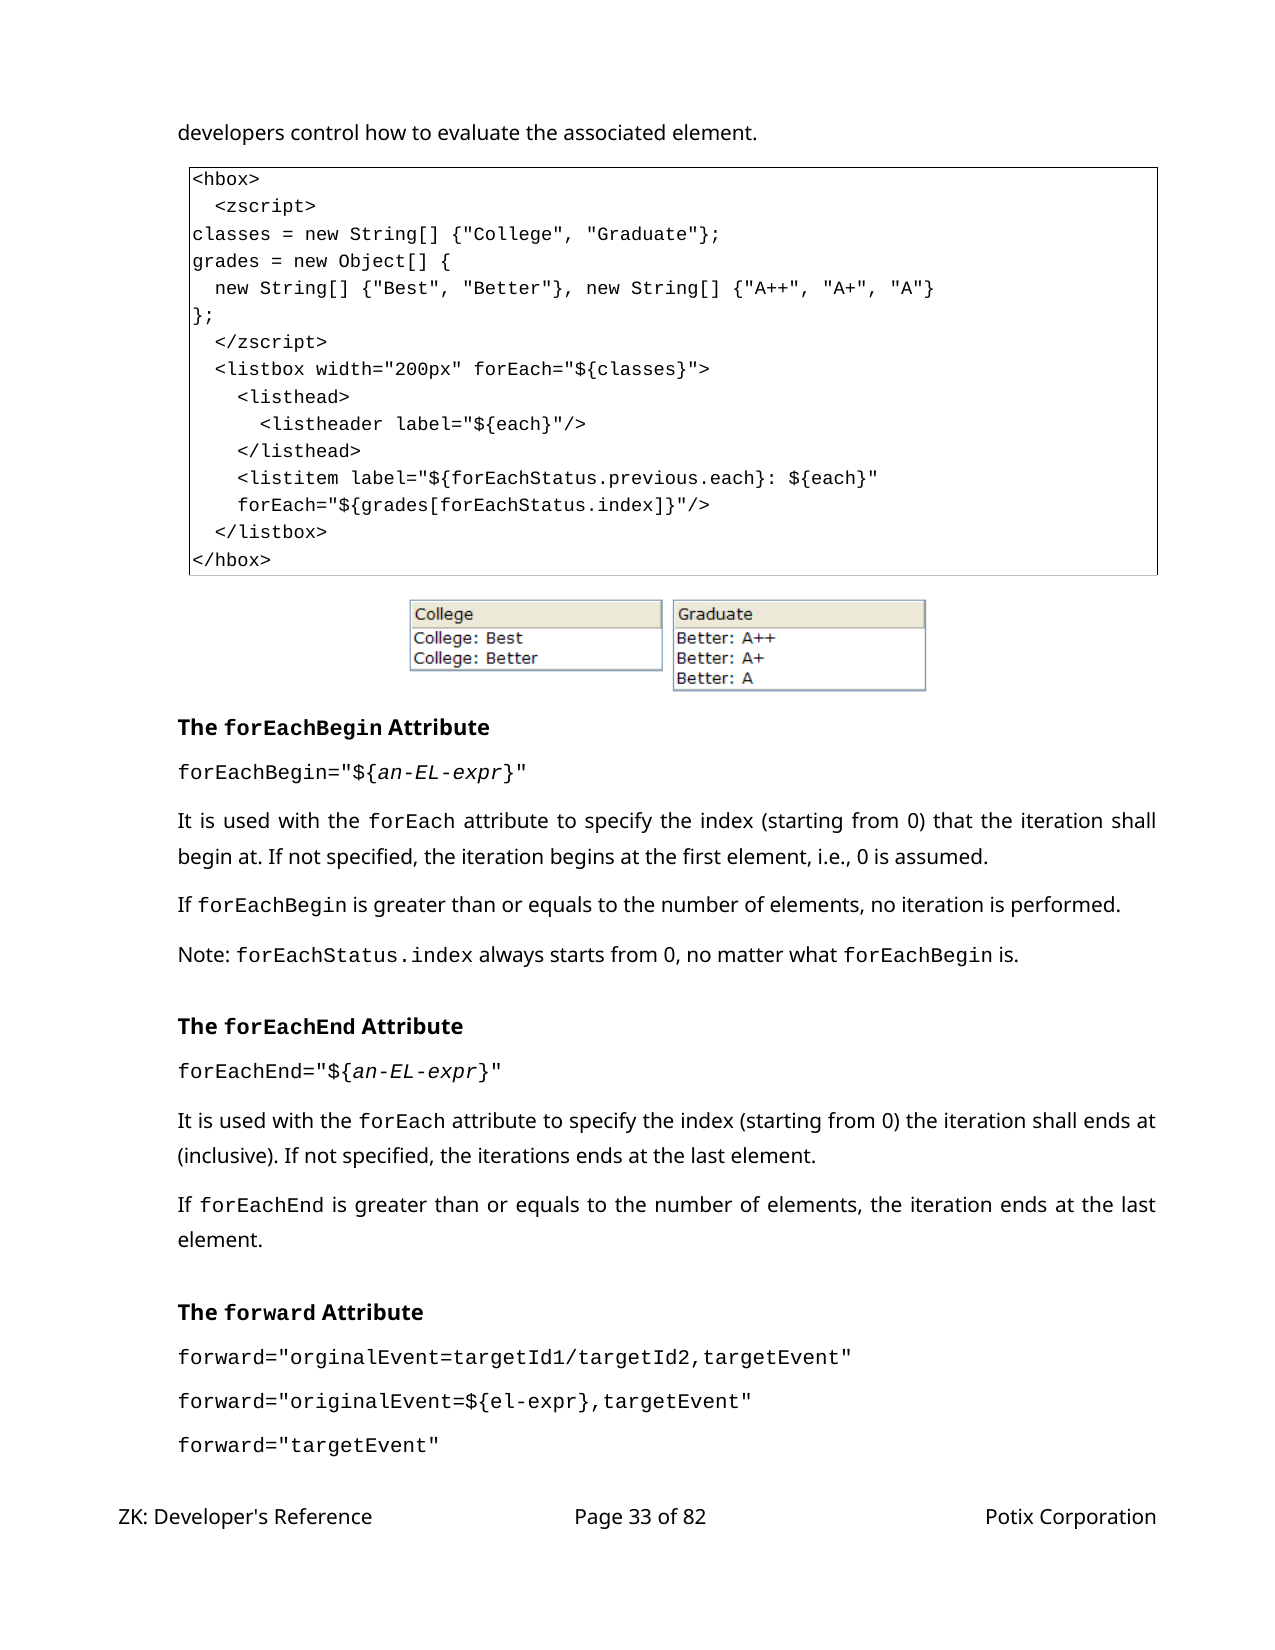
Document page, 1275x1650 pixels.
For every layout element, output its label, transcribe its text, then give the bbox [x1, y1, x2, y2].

text forEachBegin="${an-EL-expr}" [177, 762, 1157, 786]
text forward="originalEvent=${el-expr},targetEvent" [177, 1391, 1157, 1415]
text It is used with the forEach attribute to specify the index (starting from 0) that the iteration shall begin at. If not specified, the iteration begins at the first element, i.e., 0 is assumed. [177, 806, 1157, 870]
text </listhead> [190, 439, 1157, 463]
text It is used with the forEach attribute to specify the index (starting from 0) the iteration shall ends at (inclusive). If not specified, the iterations ends at the last element. [177, 1106, 1157, 1169]
text If forEachBegin is greater than or equals to the number of elements, no iteration is performed. [177, 891, 1157, 919]
text <listbox width="200px" forEach="${classes}"> [190, 357, 1157, 382]
subtitle The forEachEnd Attribute [177, 1011, 1157, 1041]
text grades = new Object[] { [190, 248, 1157, 273]
picture [407, 596, 930, 694]
text </listbox> [190, 520, 1157, 545]
text If forEachEnd is greater than or equals to the number of elements, the iteration ends at the last element. [177, 1190, 1157, 1254]
text forEach="${grades[forEachStatus.index]}"/> [190, 493, 1157, 517]
text classes = new String[] {"College", "Graduate"}; [190, 221, 1157, 246]
text <hbox> [190, 168, 1157, 191]
text <listitem label="${forEachStatus.previous.each}: ${each}" [190, 466, 1157, 490]
text Note: forEachStatus.index always starts from 0, no matter what forEachBegin is. [177, 940, 1157, 968]
text }; [190, 303, 1157, 327]
text <zscript> [190, 194, 1157, 218]
text new String[] {"Best", "Better"}, new String[] {"A++", "A+", "A"} [190, 276, 1157, 300]
text developers control how to evaluate the associated element. [177, 118, 1157, 146]
text <listheader label="${each}"/> [190, 412, 1157, 436]
text forEachEnd="${an-EL-expr}" [177, 1062, 1157, 1085]
text </zscript> [190, 330, 1157, 354]
text <listhead> [190, 384, 1157, 409]
text forward="targetEvent" [177, 1435, 1157, 1459]
text </hbox> [190, 548, 1157, 575]
text forward="orginalEvent=targetId1/targetId2,targetEvent" [177, 1347, 1157, 1371]
subtitle The forEachBegin Attribute [177, 694, 1157, 741]
subtitle The forward Attribute [177, 1296, 1157, 1326]
